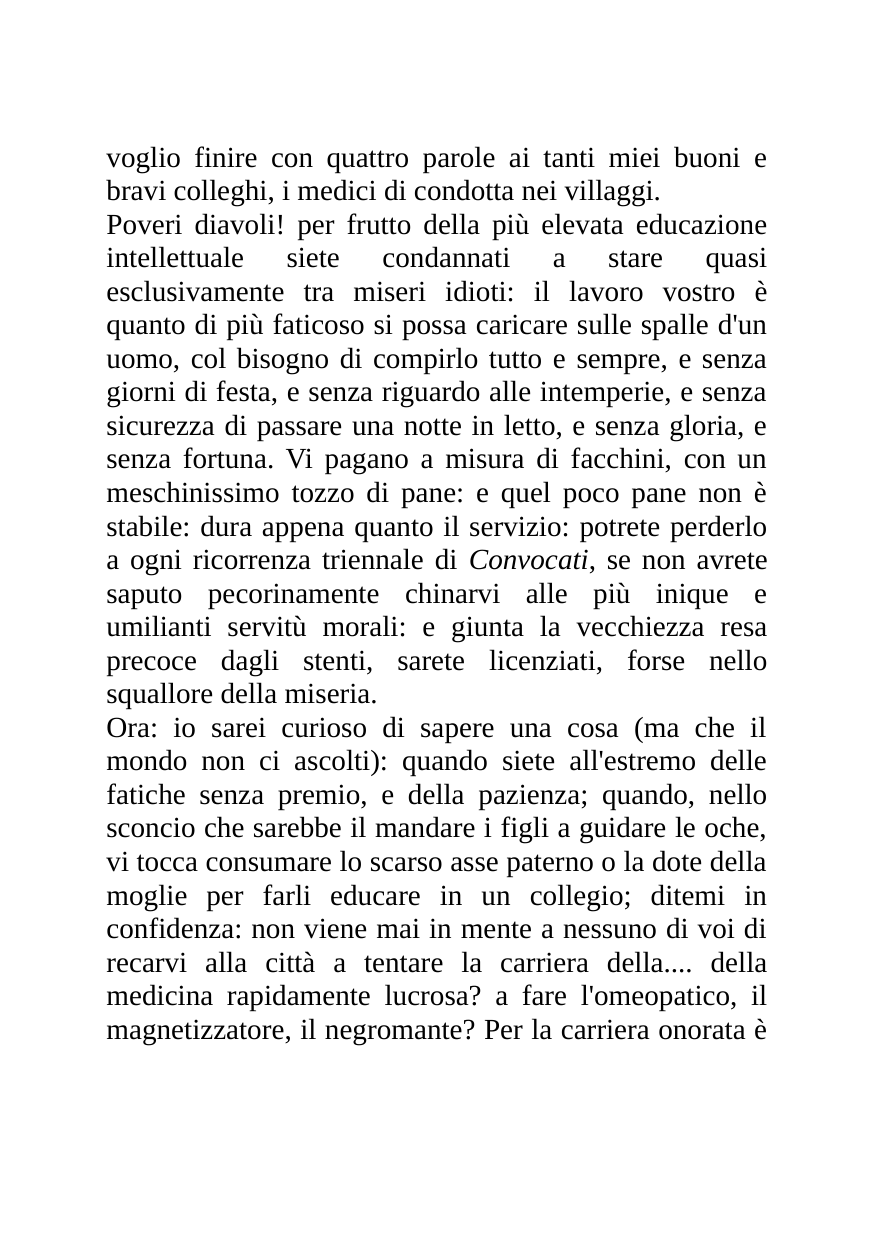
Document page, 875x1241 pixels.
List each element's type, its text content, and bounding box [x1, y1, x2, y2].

text Ora: io sarei curioso di sapere una cosa (ma che il mondo non ci ascolti): quando siete all'estremo delle fatiche senza premio, e della pazienza; quando, nello sconcio che sarebbe il mandare i figli a guidare le oche, vi tocca consumare lo scarso asse paterno o la dote della moglie per farli educare in un collegio; ditemi in confidenza: non viene mai in mente a nessuno di voi di recarvi alla città a tentare la carriera della.... della medicina rapidamente lucrosa? a fare l'omeopatico, il magnetizzatore, il negromante? Per la carriera onorata è [106, 710, 768, 1045]
text Poveri diavoli! per frutto della più elevata educazione intellettuale siete condannati a stare quasi esclusivamente tra miseri idioti: il lavoro vostro è quanto di più faticoso si possa caricare sulle spalle d'un uomo, col bisogno di compirlo tutto e sempre, e senza giorni di festa, e senza riguardo alle intemperie, e senza sicurezza di passare una notte in letto, e senza gloria, e senza fortuna. Vi pagano a misura di facchini, con un meschinissimo tozzo di pane: e quel poco pane non è stabile: dura appena quanto il servizio: potrete perderlo a ogni ricorrenza triennale di Convocati, se non avrete saputo pecorinamente chinarvi alle più inique e umilianti servitù morali: e giunta la vecchiezza resa precoce dagli stenti, sarete licenziati, forse nello squallore della miseria. [106, 207, 768, 710]
text voglio finire con quattro parole ai tanti miei buoni e bravi colleghi, i medici di condotta nei villaggi. [106, 140, 768, 207]
